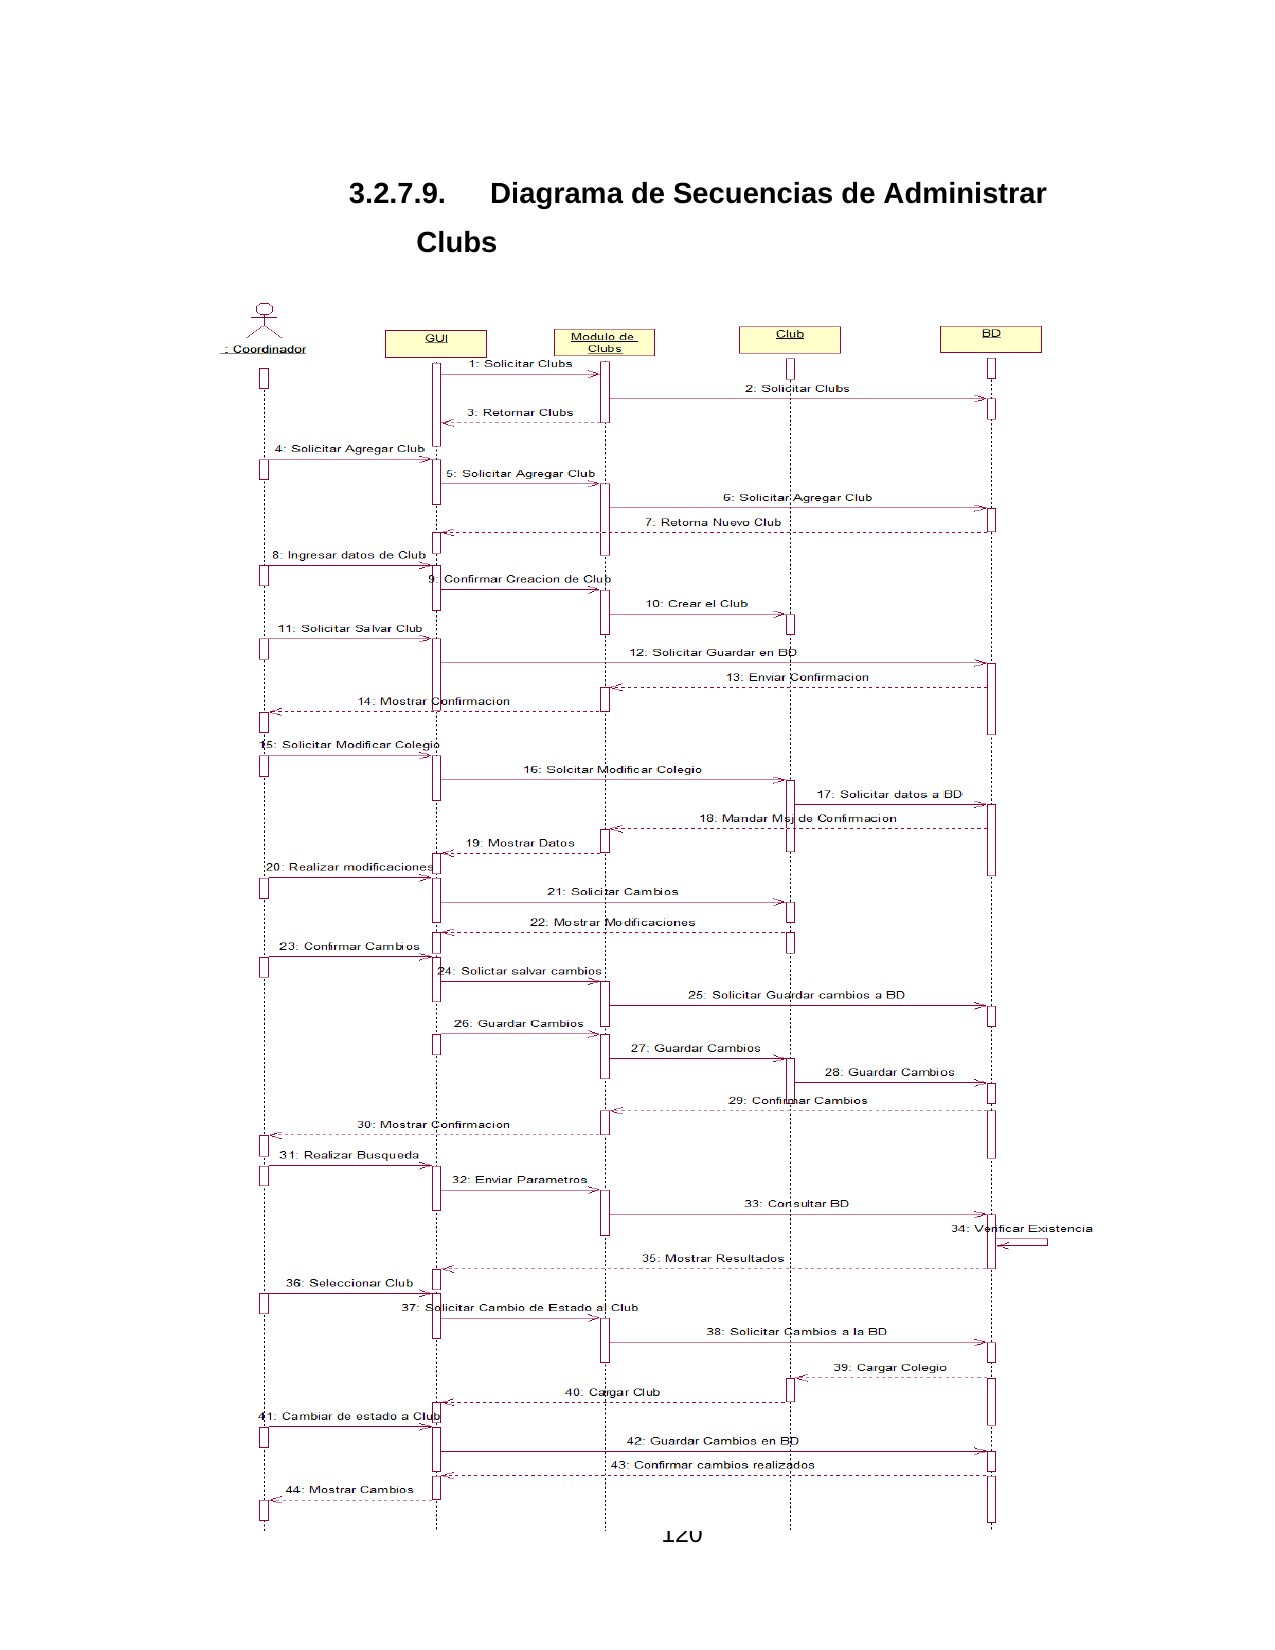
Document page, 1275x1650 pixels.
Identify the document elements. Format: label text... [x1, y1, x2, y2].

picture [216, 281, 1109, 1531]
subtitle Diagrama de Secuencias de Administrar Clubs [349, 177, 1127, 259]
